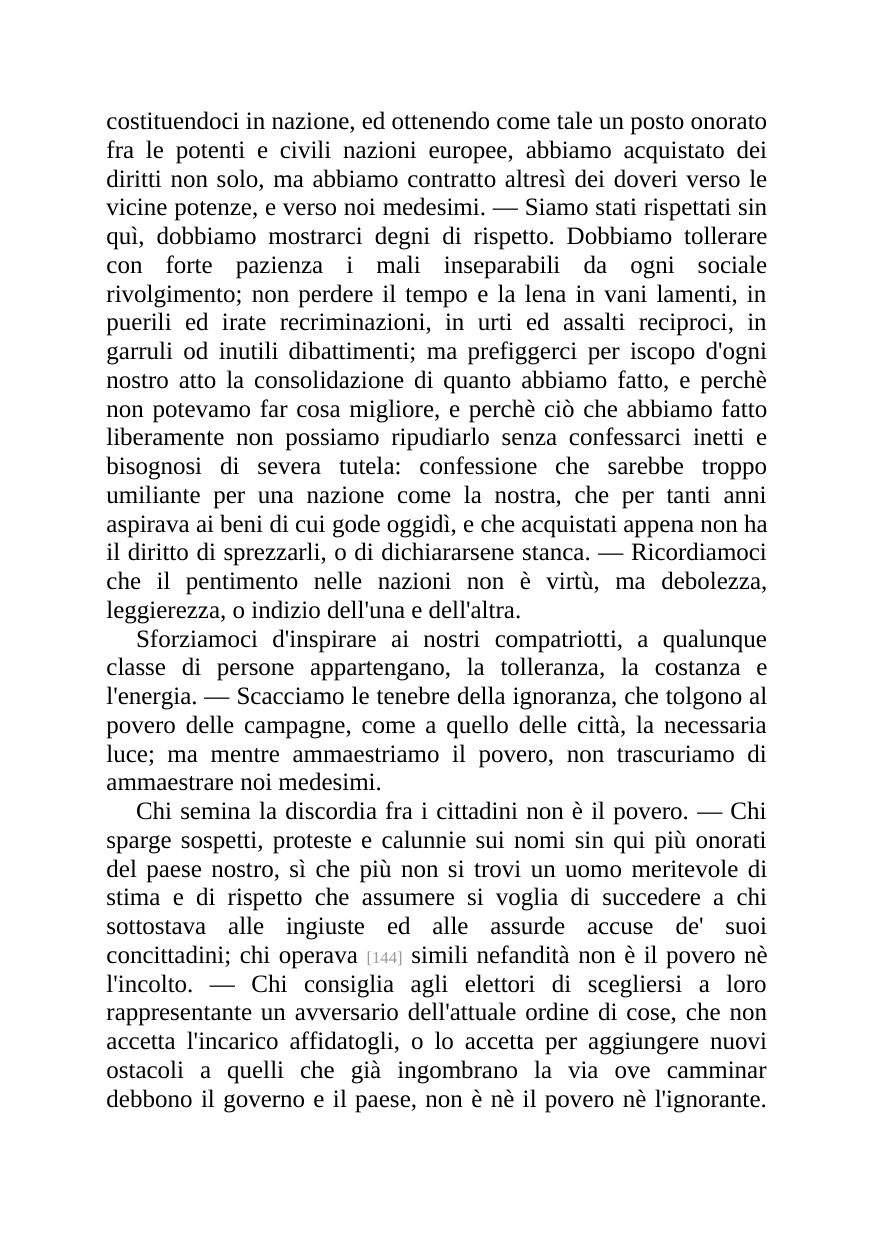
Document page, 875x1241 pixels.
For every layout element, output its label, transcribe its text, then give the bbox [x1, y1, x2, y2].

text Chi semina la discordia fra i cittadini non è il povero. — Chi sparge sospetti, proteste e calunnie sui nomi sin qui più onorati del paese nostro, sì che più non si trovi un uomo meritevole di stima e di rispetto che assumere si voglia di succedere a chi sottostava alle ingiuste ed alle assurde accuse de' suoi concittadini; chi operava [144] simili nefandità non è il povero nè l'incolto. — Chi consiglia agli elettori di scegliersi a loro rappresentante un avversario dell'attuale ordine di cose, che non accetta l'incarico affidatogli, o lo accetta per aggiungere nuovi ostacoli a quelli che già ingombrano la via ove camminar debbono il governo e il paese, non è nè il povero nè l'ignorante. [106, 796, 768, 1112]
text Sforziamoci d'inspirare ai nostri compatriotti, a qualunque classe di persone appartengano, la tolleranza, la costanza e l'energia. — Scacciamo le tenebre della ignoranza, che tolgono al povero delle campagne, come a quello delle città, la necessaria luce; ma mentre ammaestriamo il povero, non trascuriamo di ammaestrare noi medesimi. [106, 624, 768, 796]
text costituendoci in nazione, ed ottenendo come tale un posto onorato fra le potenti e civili nazioni europee, abbiamo acquistato dei diritti non solo, ma abbiamo contratto altresì dei doveri verso le vicine potenze, e verso noi medesimi. — Siamo stati rispettati sin quì, dobbiamo mostrarci degni di rispetto. Dobbiamo tollerare con forte pazienza i mali inseparabili da ogni sociale rivolgimento; non perdere il tempo e la lena in vani lamenti, in puerili ed irate recriminazioni, in urti ed assalti reciproci, in garruli od inutili dibattimenti; ma prefiggerci per iscopo d'ogni nostro atto la consolidazione di quanto abbiamo fatto, e perchè non potevamo far cosa migliore, e perchè ciò che abbiamo fatto liberamente non possiamo ripudiarlo senza confessarci inetti e bisognosi di severa tutela: confessione che sarebbe troppo umiliante per una nazione come la nostra, che per tanti anni aspirava ai beni di cui gode oggidì, e che acquistati appena non ha il diritto di sprezzarli, o di dichiararsene stanca. — Ricordiamoci che il pentimento nelle nazioni non è virtù, ma debolezza, leggierezza, o indizio dell'una e dell'altra. [106, 106, 768, 624]
